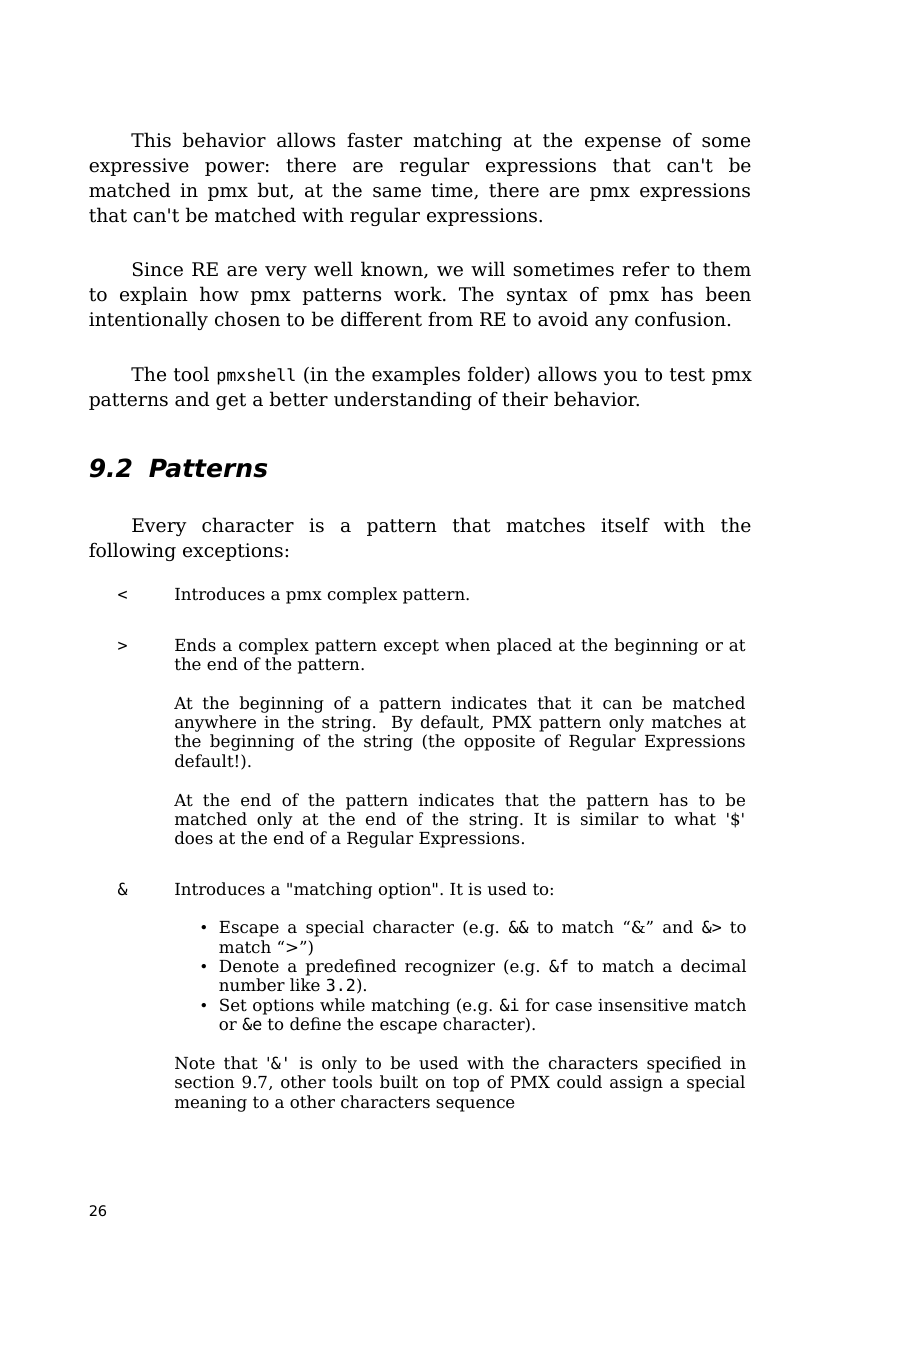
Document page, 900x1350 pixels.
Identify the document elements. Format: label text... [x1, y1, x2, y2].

table_cell & [112, 874, 168, 1118]
text The tool pmxshell (in the examples folder) allows you to test pmx patterns and get a better understanding of their behavior. [88, 364, 752, 411]
subtitle Patterns [88, 454, 752, 483]
table_header < [112, 580, 168, 630]
text Every character is a pattern that matches itself with the following exceptions: [88, 515, 752, 561]
text This behavior allows faster matching at the expense of some expressive power: there are regular expressions that can't be matched in pmx but, at the same time, there are pmx expressions that can't be matched with regular expressions. [88, 130, 752, 226]
table_header Introduces a pmx complex pattern. [169, 580, 752, 630]
text Since RE are very well known, we will sometimes refer to them to explain how pmx patterns work. The syntax of pmx has been intentionally chosen to be different from RE to avoid any confusion. [88, 259, 752, 331]
table_cell Ends a complex pattern except when placed at the beginning or at the end of the pattern. At the beginning of a pattern indicates that it can be matched anywhere in the string. By default, PMX pattern only matches at the beginning of the string (the opposite of Regular Expressions default!). At the end of the pattern indicates that the pattern has to be matched only at the end of the string. It is similar to what '$' does at the end of a Regular Expressions. [169, 630, 752, 874]
table_cell Introduces a "matching option". It is used to: Escape a special character (e.g. && to match “&” and &> to match “>”) Denote a predefined recognizer (e.g. &f to match a decimal number like 3.2). Set options while matching (e.g. &i for case insensitive match or &e to define the escape character). Note that '&' is only to be used with the characters specified in section 9.7, other tools built on top of PMX could assign a special meaning to a other characters sequence [169, 874, 752, 1118]
table_cell > [112, 630, 168, 874]
